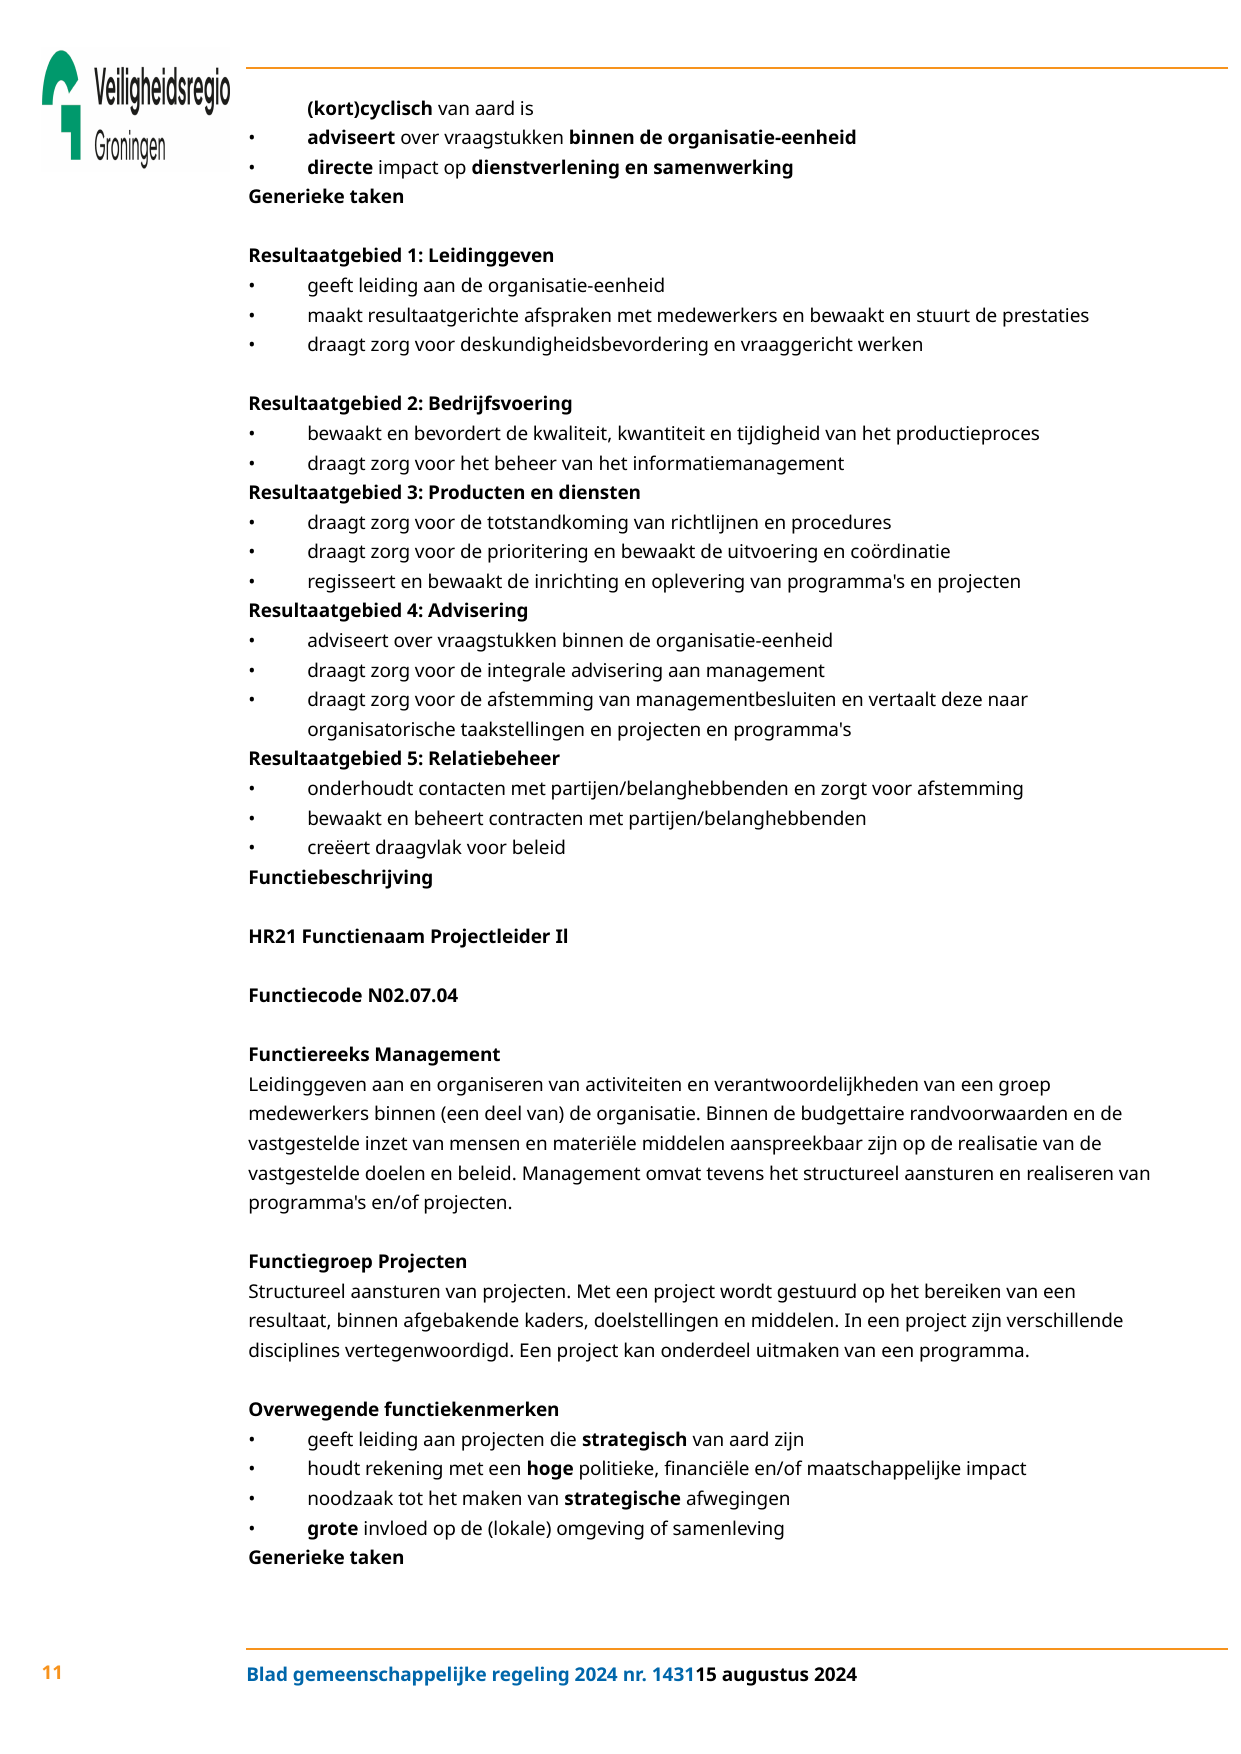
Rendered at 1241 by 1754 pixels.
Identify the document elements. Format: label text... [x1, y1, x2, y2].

text Generieke taken [248, 183, 1152, 209]
list draagt zorg voor het beheer van het informatiemanagement [248, 450, 1152, 476]
list directe impact op dienstverlening en samenwerking [248, 154, 1152, 180]
text Functiecode N02.07.04 [248, 982, 1152, 1008]
text Functiebeschrijving [248, 864, 1152, 890]
text Functiereeks Management [248, 1041, 1152, 1067]
list onderhoudt contacten met partijen/belanghebbenden en zorgt voor afstemming [248, 775, 1152, 801]
text Resultaatgebied 5: Relatiebeheer [248, 746, 1152, 771]
text Resultaatgebied 4: Advisering [248, 598, 1152, 623]
text Resultaatgebied 2: Bedrijfsvoering [248, 391, 1152, 416]
list bewaakt en beheert contracten met partijen/belanghebbenden [248, 805, 1152, 831]
list geeft leiding aan projecten die strategisch van aard zijn [248, 1426, 1152, 1452]
list (kort)cyclisch van aard is [248, 95, 1152, 121]
list draagt zorg voor de afstemming van managementbesluiten en vertaalt deze naar organisatorische taakstellingen en projecten en programma's [248, 686, 1152, 742]
list regisseert en bewaakt de inrichting en oplevering van programma's en projecten [248, 568, 1152, 594]
list draagt zorg voor de integrale advisering aan management [248, 657, 1152, 683]
list adviseert over vraagstukken binnen de organisatie-eenheid [248, 627, 1152, 653]
text Structureel aansturen van projecten. Met een project wordt gestuurd op het bereiken van een resultaat, binnen afgebakende kaders, doelstellingen en middelen. In een project zijn verschillende disciplines vertegenwoordigd. Een project kan onderdeel uitmaken van een programma. [248, 1278, 1152, 1363]
text Functiegroep Projecten [248, 1248, 1152, 1274]
list draagt zorg voor de prioritering en bewaakt de uitvoering en coördinatie [248, 538, 1152, 564]
text Overwegende functiekenmerken [248, 1396, 1152, 1422]
list creëert draagvlak voor beleid [248, 834, 1152, 860]
list draagt zorg voor deskundigheidsbevordering en vraaggericht werken [248, 331, 1152, 357]
text Leidinggeven aan en organiseren van activiteiten en verantwoordelijkheden van een groep medewerkers binnen (een deel van) de organisatie. Binnen de budgettaire randvoorwaarden en de vastgestelde inzet van mensen en materiële middelen aanspreekbaar zijn op de realisatie van de vastgestelde doelen en beleid. Management omvat tevens het structureel aansturen en realiseren van programma's en/of projecten. [248, 1071, 1152, 1215]
text HR21 Functienaam Projectleider Il [248, 923, 1152, 949]
picture [41, 47, 231, 172]
list grote invloed op de (lokale) omgeving of samenleving [248, 1515, 1152, 1541]
text Resultaatgebied 1: Leidinggeven [248, 243, 1152, 268]
text Generieke taken [248, 1544, 1152, 1570]
list maakt resultaatgerichte afspraken met medewerkers en bewaakt en stuurt de prestaties [248, 302, 1152, 328]
list noodzaak tot het maken van strategische afwegingen [248, 1485, 1152, 1511]
list bewaakt en bevordert de kwaliteit, kwantiteit en tijdigheid van het productieproces [248, 420, 1152, 446]
text Resultaatgebied 3: Producten en diensten [248, 479, 1152, 505]
list adviseert over vraagstukken binnen de organisatie-eenheid [248, 124, 1152, 150]
list draagt zorg voor de totstandkoming van richtlijnen en procedures [248, 509, 1152, 535]
list geeft leiding aan de organisatie-eenheid [248, 272, 1152, 298]
list houdt rekening met een hoge politieke, financiële en/of maatschappelijke impact [248, 1456, 1152, 1481]
